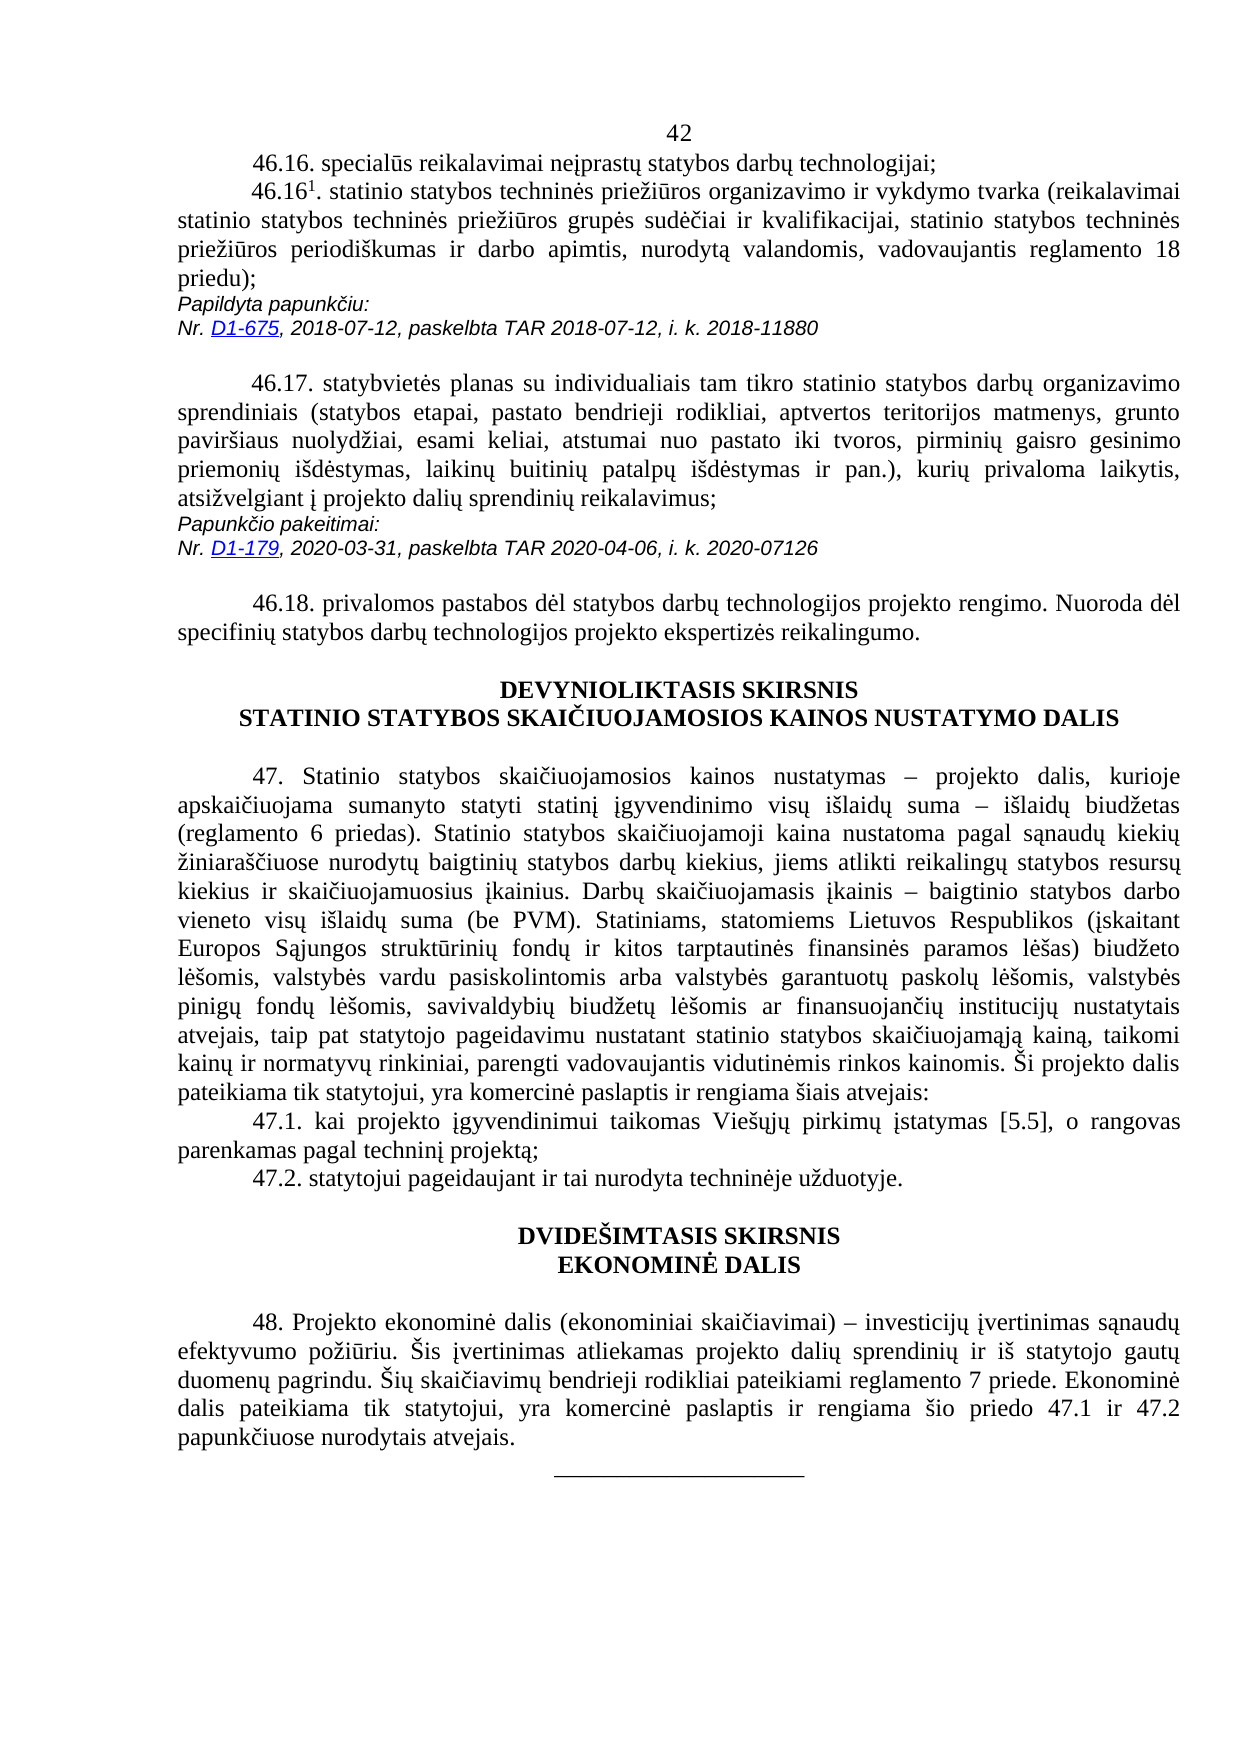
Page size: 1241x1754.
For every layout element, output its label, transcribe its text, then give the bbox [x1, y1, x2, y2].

text ____________________ [177, 1451, 1181, 1480]
text 46.17. statybvietės planas su individualiais tam tikro statinio statybos darbų organizavimo sprendiniais (statybos etapai, pastato bendrieji rodikliai, aptvertos teritorijos matmenys, grunto paviršiaus nuolydžiai, esami keliai, atstumai nuo pastato iki tvoros, pirminių gaisro gesinimo priemonių išdėstymas, laikinų buitinių patalpų išdėstymas ir pan.), kurių privaloma laikytis, atsižvelgiant į projekto dalių sprendinių reikalavimus; [177, 368, 1181, 512]
text 46.161. statinio statybos techninės priežiūros organizavimo ir vykdymo tvarka (reikalavimai statinio statybos techninės priežiūros grupės sudėčiai ir kvalifikacijai, statinio statybos techninės priežiūros periodiškumas ir darbo apimtis, nurodytą valandomis, vadovaujantis reglamento 18 priedu); [177, 176, 1181, 291]
text Nr. D1-675, 2018-07-12, paskelbta TAR 2018-07-12, i. k. 2018-11880 [177, 315, 1181, 339]
text 46.16. specialūs reikalavimai neįprastų statybos darbų technologijai; [177, 148, 1181, 176]
text EKONOMINĖ DALIS [177, 1250, 1181, 1278]
text 47.2. statytojui pageidaujant ir tai nurodyta techninėje užduotyje. [177, 1163, 1181, 1192]
text 46.18. privalomos pastabos dėl statybos darbų technologijos projekto rengimo. Nuoroda dėl specifinių statybos darbų technologijos projekto ekspertizės reikalingumo. [177, 588, 1181, 646]
text STATINIO STATYBOS SKAIČIUOJAMOSIOS KAINOS NUSTATYMO DALIS [177, 703, 1181, 732]
text DVIDEŠIMTASIS SKIRSNIS [177, 1221, 1181, 1250]
text Papunkčio pakeitimai: [177, 512, 1181, 536]
text 47.1. kai projekto įgyvendinimui taikomas Viešųjų pirkimų įstatymas [5.5], o rangovas parenkamas pagal techninį projektą; [177, 1106, 1181, 1163]
text Nr. D1-179, 2020-03-31, paskelbta TAR 2020-04-06, i. k. 2020-07126 [177, 536, 1181, 560]
text Papildyta papunkčiu: [177, 291, 1181, 315]
text DEVYNIOLIKTASIS SKIRSNIS [177, 675, 1181, 703]
text 48. Projekto ekonominė dalis (ekonominiai skaičiavimai) – investicijų įvertinimas sąnaudų efektyvumo požiūriu. Šis įvertinimas atliekamas projekto dalių sprendinių ir iš statytojo gautų duomenų pagrindu. Šių skaičiavimų bendrieji rodikliai pateikiami reglamento 7 priede. Ekonominė dalis pateikiama tik statytojui, yra komercinė paslaptis ir rengiama šio priedo 47.1 ir 47.2 papunkčiuose nurodytais atvejais. [177, 1307, 1181, 1451]
text 47. Statinio statybos skaičiuojamosios kainos nustatymas – projekto dalis, kurioje apskaičiuojama sumanyto statyti statinį įgyvendinimo visų išlaidų suma – išlaidų biudžetas (reglamento 6 priedas). Statinio statybos skaičiuojamoji kaina nustatoma pagal sąnaudų kiekių žiniaraščiuose nurodytų baigtinių statybos darbų kiekius, jiems atlikti reikalingų statybos resursų kiekius ir skaičiuojamuosius įkainius. Darbų skaičiuojamasis įkainis – baigtinio statybos darbo vieneto visų išlaidų suma (be PVM). Statiniams, statomiems Lietuvos Respublikos (įskaitant Europos Sąjungos struktūrinių fondų ir kitos tarptautinės finansinės paramos lėšas) biudžeto lėšomis, valstybės vardu pasiskolintomis arba valstybės garantuotų paskolų lėšomis, valstybės pinigų fondų lėšomis, savivaldybių biudžetų lėšomis ar finansuojančių institucijų nustatytais atvejais, taip pat statytojo pageidavimu nustatant statinio statybos skaičiuojamąją kainą, taikomi kainų ir normatyvų rinkiniai, parengti vadovaujantis vidutinėmis rinkos kainomis. Ši projekto dalis pateikiama tik statytojui, yra komercinė paslaptis ir rengiama šiais atvejais: [177, 761, 1181, 1106]
